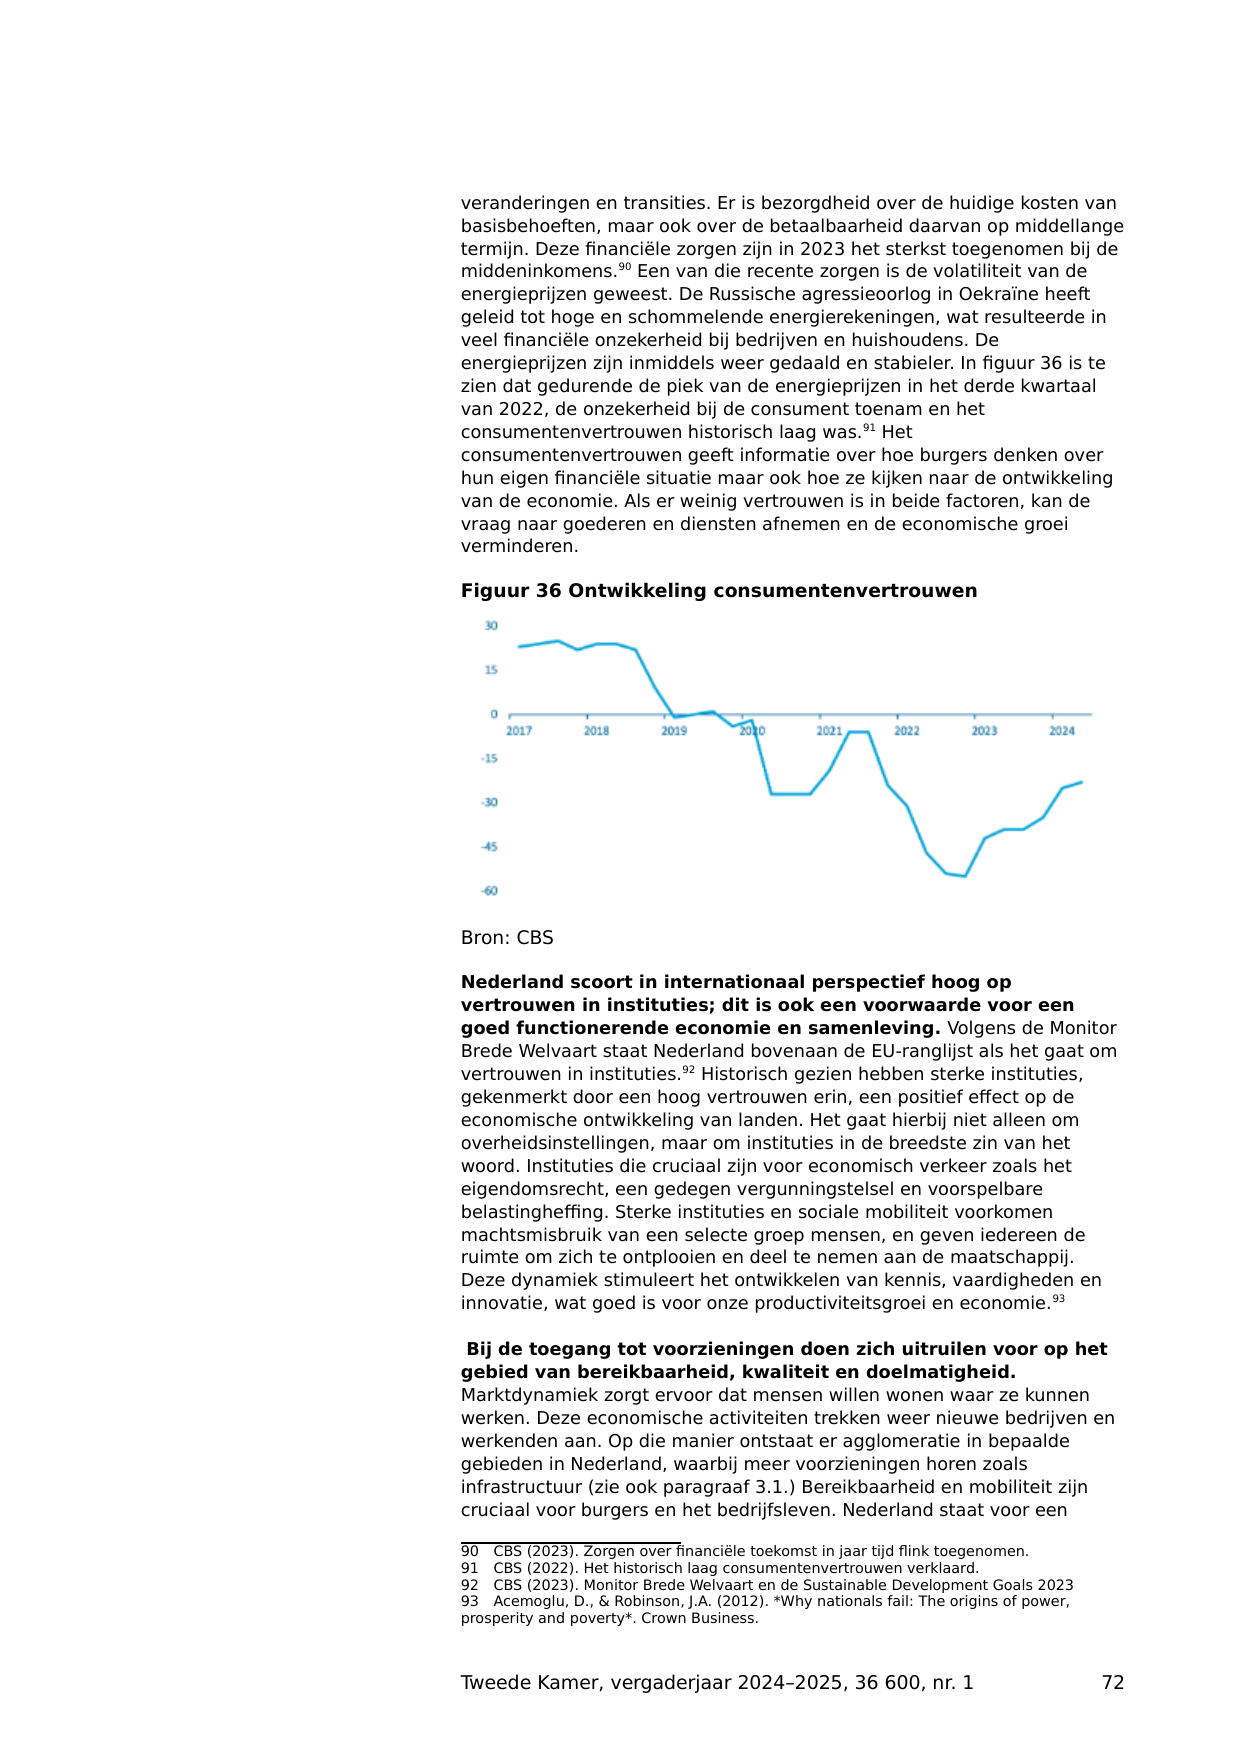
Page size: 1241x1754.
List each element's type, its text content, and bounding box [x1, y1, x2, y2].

text veranderingen en transities. Er is bezorgdheid over de huidige kosten van basisbehoeften, maar ook over de betaalbaarheid daarvan op middellange termijn. Deze financiële zorgen zijn in 2023 het sterkst toegenomen bij de middeninkomens. Een van die recente zorgen is de volatiliteit van de energieprijzen geweest. De Russische agressieoorlog in Oekraïne heeft geleid tot hoge en schommelende energierekeningen, wat resulteerde in veel financiële onzekerheid bij bedrijven en huishoudens. De energieprijzen zijn inmiddels weer gedaald en stabieler. In figuur 36 is te zien dat gedurende de piek van de energieprijzen in het derde kwartaal van 2022, de onzekerheid bij de consument toenam en het consumentenvertrouwen historisch laag was. Het consumentenvertrouwen geeft informatie over hoe burgers denken over hun eigen financiële situatie maar ook hoe ze kijken naar de ontwikkeling van de economie. Als er weinig vertrouwen is in beide factoren, kan de vraag naar goederen en diensten afnemen en de economische groei verminderen. [461, 191, 1125, 557]
text __CBS (2023). Zorgen over financiële toekomst in jaar tijd flink toegenomen. [461, 1543, 1125, 1560]
text __CBS (2023). Monitor Brede Welvaart en de Sustainable Development Goals 2023 [461, 1577, 1125, 1593]
text __CBS (2022). Het historisch laag consumentenvertrouwen verklaard. [461, 1560, 1125, 1577]
text __Acemoglu, D., & Robinson, J.A. (2012). *Why nationals fail: The origins of power, prosperity and poverty*. Crown Business. [461, 1593, 1125, 1627]
text Bij de toegang tot voorzieningen doen zich uitruilen voor op het gebied van bereikbaarheid, kwaliteit en doelmatigheid. Marktdynamiek zorgt ervoor dat mensen willen wonen waar ze kunnen werken. Deze economische activiteiten trekken weer nieuwe bedrijven en werkenden aan. Op die manier ontstaat er agglomeratie in bepaalde gebieden in Nederland, waarbij meer voorzieningen horen zoals infrastructuur (zie ook paragraaf 3.1.) Bereikbaarheid en mobiliteit zijn cruciaal voor burgers en het bedrijfsleven. Nederland staat voor een [461, 1337, 1125, 1521]
text Bron: CBS [461, 927, 1125, 949]
text Nederland scoort in internationaal perspectief hoog op vertrouwen in instituties; dit is ook een voorwaarde voor een goed functionerende economie en samenleving. Volgens de Monitor Brede Welvaart staat Nederland bovenaan de EU-ranglijst als het gaat om vertrouwen in instituties. Historisch gezien hebben sterke instituties, gekenmerkt door een hoog vertrouwen erin, een positief effect op de economische ontwikkeling van landen. Het gaat hierbij niet alleen om overheidsinstellingen, maar om instituties in de breedste zin van het woord. Instituties die cruciaal zijn voor economisch verkeer zoals het eigendomsrecht, een gedegen vergunningstelsel en voorspelbare belastingheffing. Sterke instituties en sociale mobiliteit voorkomen machtsmisbruik van een selecte groep mensen, en geven iedereen de ruimte om zich te ontplooien en deel te nemen aan de maatschappij. Deze dynamiek stimuleert het ontwikkelen van kennis, vaardigheden en innovatie, wat goed is voor onze productiviteitsgroei en economie. [461, 971, 1125, 1314]
title Figuur 36 Ontwikkeling consumentenvertrouwen [461, 580, 1125, 602]
